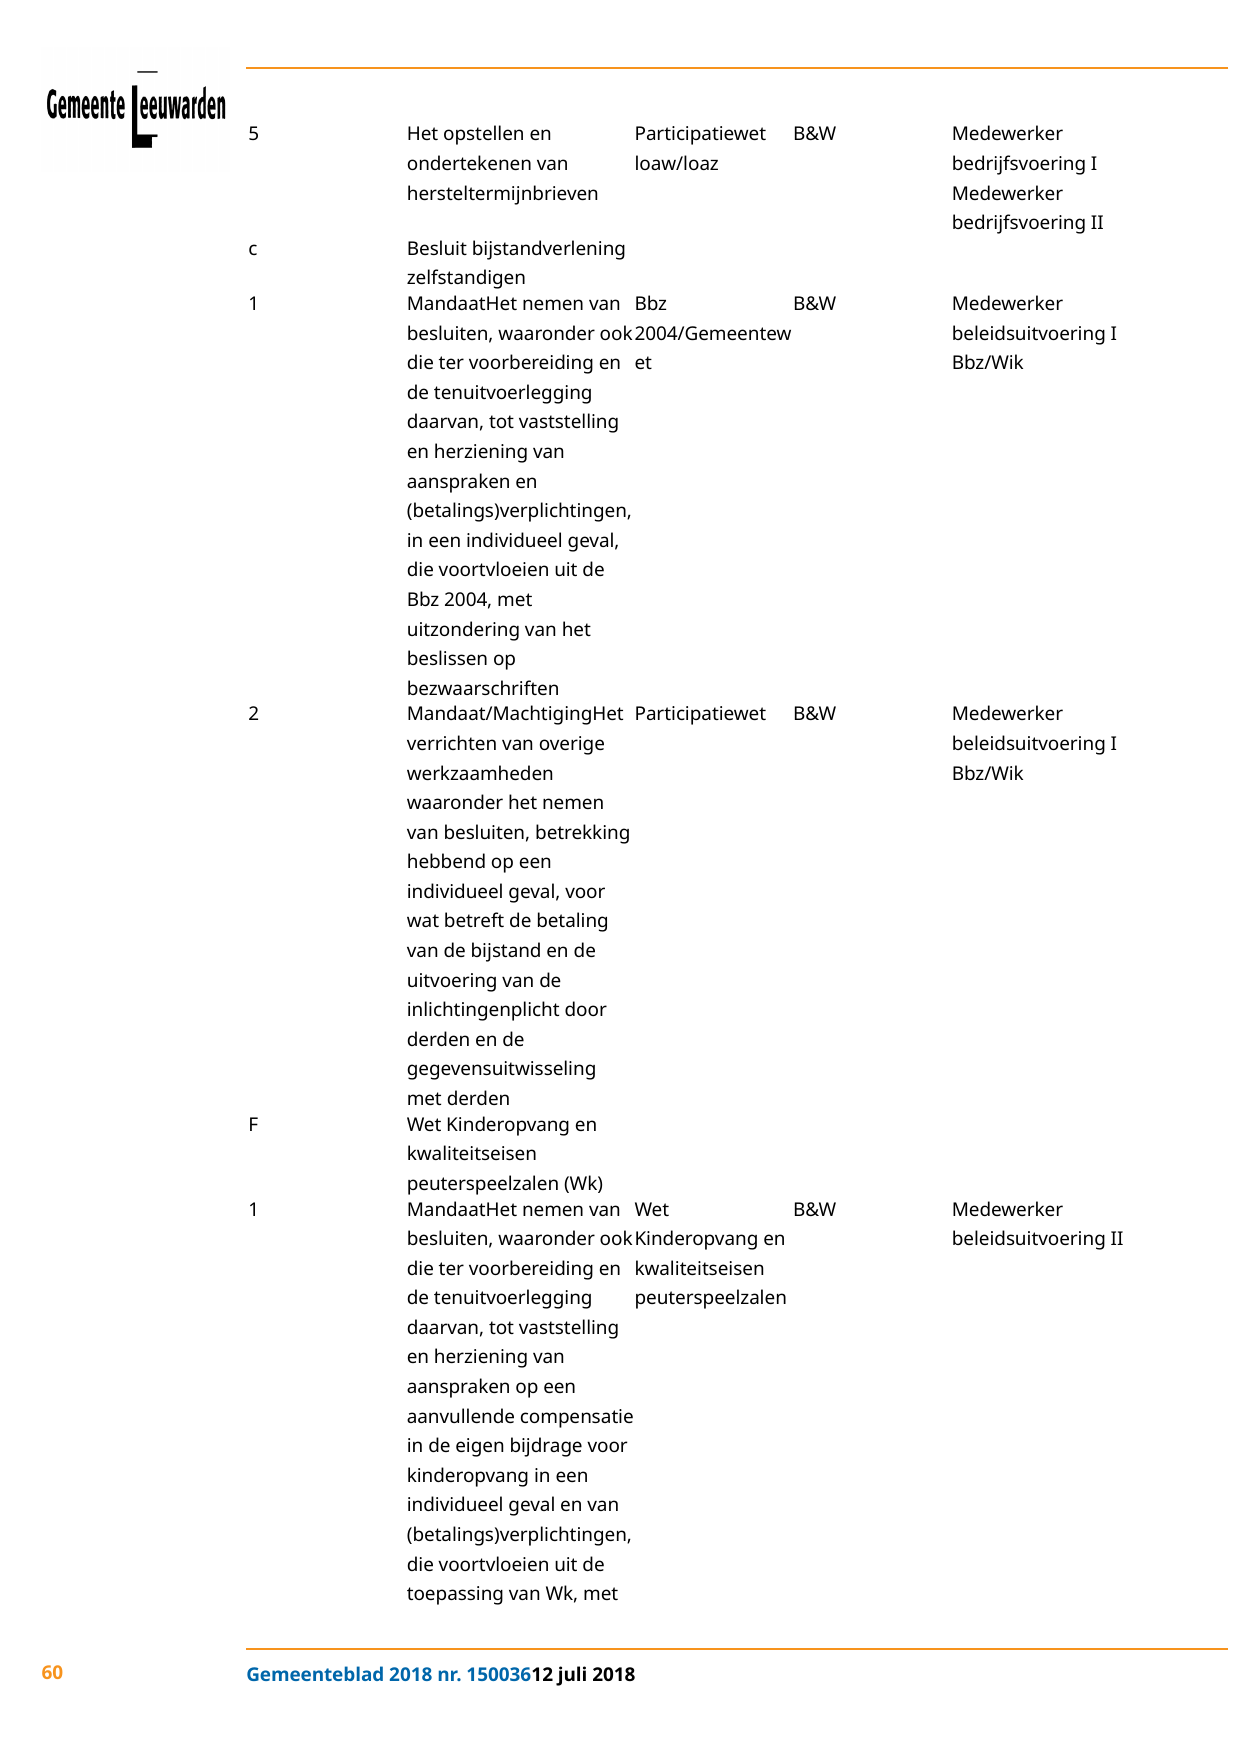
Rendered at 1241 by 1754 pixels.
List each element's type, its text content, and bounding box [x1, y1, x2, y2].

table_cell B&W [793, 1196, 952, 1606]
table_cell 1 [248, 1196, 407, 1606]
table_cell [634, 95, 793, 121]
table_cell [952, 1111, 1152, 1196]
table_cell [634, 1111, 793, 1196]
picture [41, 47, 231, 172]
table_cell B&W [793, 121, 952, 235]
table_cell Participatiewet [634, 701, 793, 1111]
table_cell [634, 235, 793, 290]
table_cell [793, 95, 952, 121]
table_cell Besluit bijstandverlening zelfstandigen [407, 235, 634, 290]
table_cell Medewerker bedrijfsvoering I Medewerker bedrijfsvoering II [952, 121, 1152, 235]
table_cell F [248, 1111, 407, 1196]
table_cell MandaatHet nemen van besluiten, waaronder ook die ter voorbereiding en de tenuitvoerlegging daarvan, tot vaststelling en herziening van aanspraken op een aanvullende compensatie in de eigen bijdrage voor kinderopvang in een individueel geval en van (betalings)verplichtingen, die voortvloeien uit de toepassing van Wk, met [407, 1196, 634, 1606]
table_cell [793, 235, 952, 290]
table_cell Het opstellen en ondertekenen van hersteltermijnbrieven [407, 121, 634, 235]
table_cell [793, 1111, 952, 1196]
table_cell Participatiewet loaw/loaz [634, 121, 793, 235]
table_cell [952, 235, 1152, 290]
table_cell 5 [248, 121, 407, 235]
table_cell Bbz 2004/Gemeentewet [634, 290, 793, 701]
table_cell Wet Kinderopvang en kwaliteitseisen peuterspeelzalen [634, 1196, 793, 1606]
table_cell 1 [248, 290, 407, 701]
table_cell Medewerker beleidsuitvoering I Bbz/Wik [952, 701, 1152, 1111]
table_cell [407, 95, 634, 121]
table_cell Medewerker beleidsuitvoering I Bbz/Wik [952, 290, 1152, 701]
table_cell Medewerker beleidsuitvoering II [952, 1196, 1152, 1606]
table_cell [248, 95, 407, 121]
table_cell [952, 95, 1152, 121]
table_cell B&W [793, 290, 952, 701]
table_cell 2 [248, 701, 407, 1111]
table_cell B&W [793, 701, 952, 1111]
table_cell Mandaat/MachtigingHet verrichten van overige werkzaamheden waaronder het nemen van besluiten, betrekking hebbend op een individueel geval, voor wat betreft de betaling van de bijstand en de uitvoering van de inlichtingenplicht door derden en de gegevensuitwisseling met derden [407, 701, 634, 1111]
table_cell c [248, 235, 407, 290]
table_cell Wet Kinderopvang en kwaliteitseisen peuterspeelzalen (Wk) [407, 1111, 634, 1196]
table_cell MandaatHet nemen van besluiten, waaronder ook die ter voorbereiding en de tenuitvoerlegging daarvan, tot vaststelling en herziening van aanspraken en (betalings)verplichtingen, in een individueel geval, die voortvloeien uit de Bbz 2004, met uitzondering van het beslissen op bezwaarschriften [407, 290, 634, 701]
